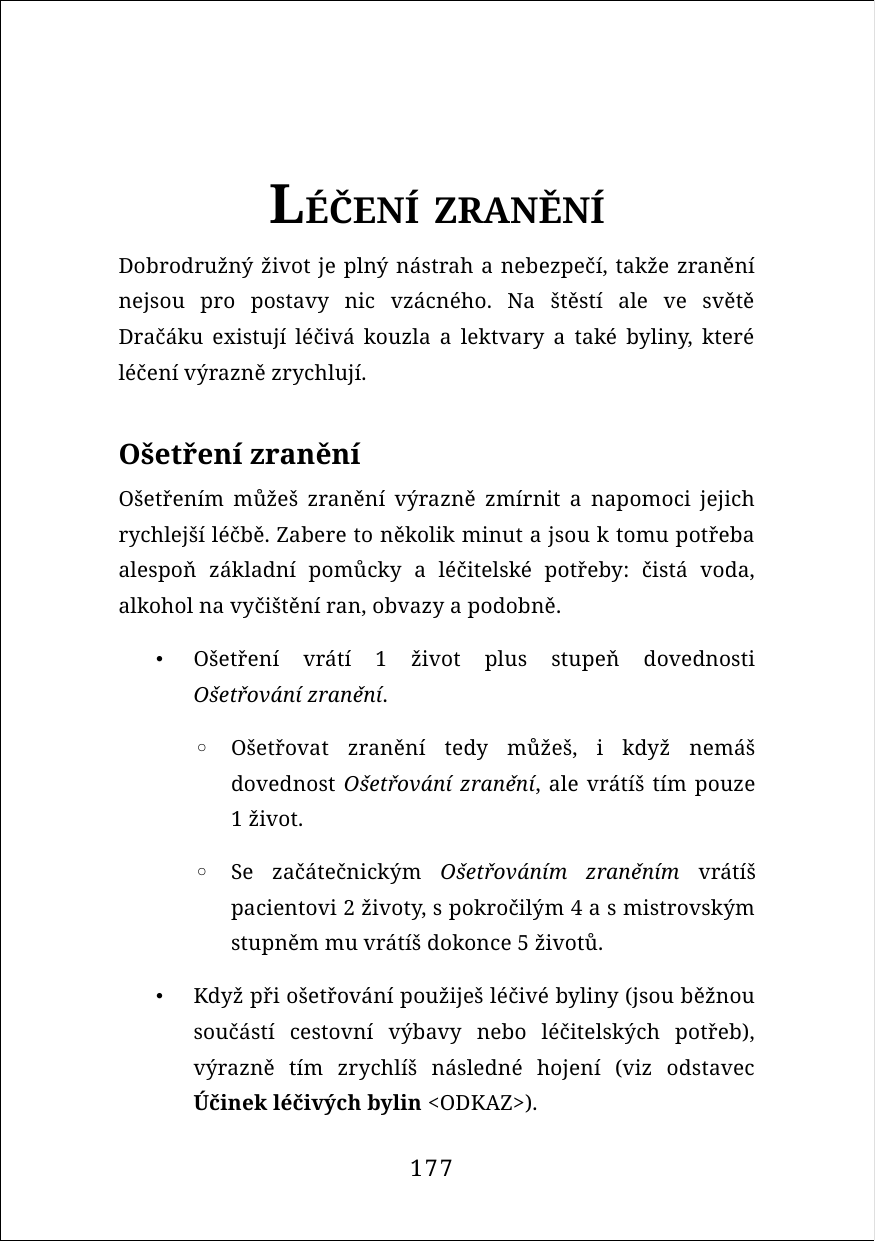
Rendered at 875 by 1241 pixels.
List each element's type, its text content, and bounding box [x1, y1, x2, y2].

list Když při ošetřování použiješ léčivé byliny (jsou běžnou součástí cestovní výbavy nebo léčitelských potřeb), výrazně tím zrychlíš následné hojení (viz odstavec Účinek léčivých bylin <ODKAZ>). [156, 982, 756, 1117]
subtitle Ošetření zranění [118, 434, 756, 473]
list Se začátečnickým Ošetřováním zraněním vrátíš pacientovi 2 životy, s pokročilým 4 a s mistrovským stupněm mu vrátíš dokonce 5 životů. [193, 857, 756, 957]
list Ošetřovat zranění tedy můžeš, i když nemáš dovednost Ošetřování zranění, ale vrátíš tím pouze 1 život. [193, 733, 756, 833]
text Dobrodružný život je plný nástrah a nebezpečí, takže zranění nejsou pro postavy nic vzácného. Na štěstí ale ve světě Dračáku existují léčivá kouzla a lektvary a také byliny, které léčení výrazně zrychlují. [118, 251, 756, 386]
text Ošetřením můžeš zranění výrazně zmírnit a napomoci jejich rychlejší léčbě. Zabere to několik minut a jsou k tomu potřeba alespoň základní pomůcky a léčitelské potřeby: čistá voda, alkohol na vyčištění ran, obvazy a podobně. [118, 484, 756, 619]
list Ošetření vrátí 1 život plus stupeň dovednosti Ošetřování zranění. [156, 644, 756, 708]
subtitle Léčení zranění [118, 166, 756, 239]
